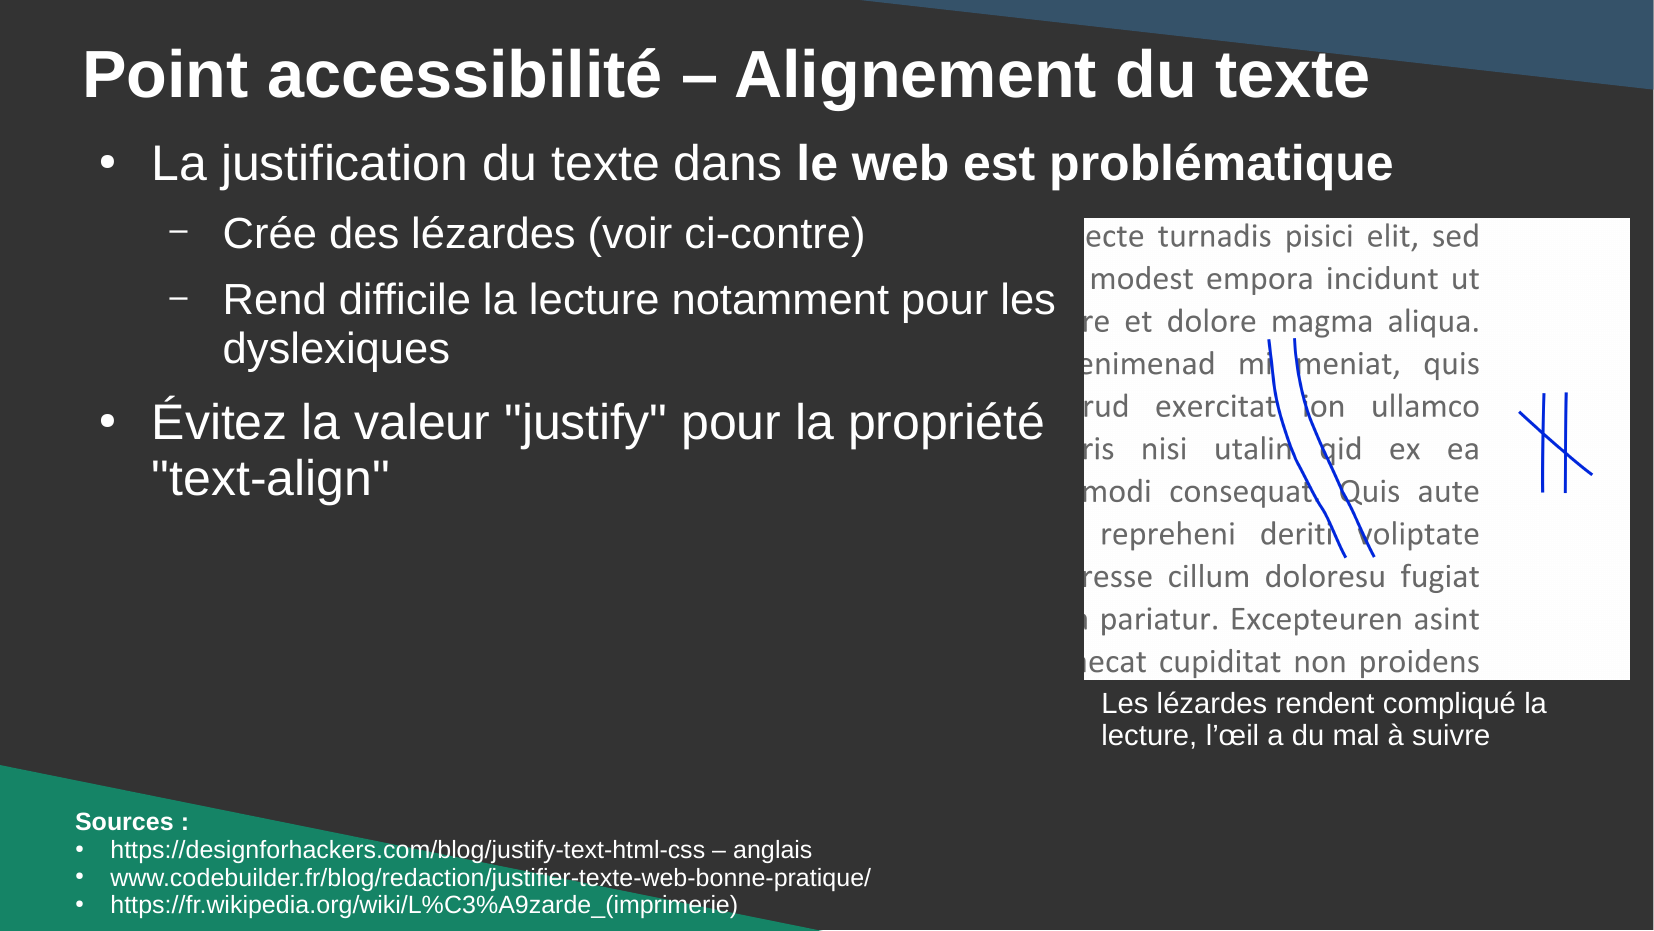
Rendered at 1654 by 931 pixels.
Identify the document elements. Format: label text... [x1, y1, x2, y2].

picture [1084, 218, 1630, 680]
title Point accessibilité – Alignement du texte [82, 37, 1571, 122]
text_box [859, 0, 1654, 90]
text_box Les lézardes rendent compliqué la lecture, l’œil a du mal à suivre [1086, 679, 1630, 760]
list La justification du texte dans le web est problématique Crée des lézardes (voir ci-contre) Rend difficile la lecture notamment pour les dyslexiques Évitez la valeur "justify" pour la propriété "text-align" [80, 135, 1605, 638]
text_box Sources : https://designforhackers.com/blog/justify-text-html-css – anglais www.codebuilder.fr/blog/redaction/justifier-texte-web-bonne-pratique/ https://fr.wikipedia.org/wiki/L%C3%A9zarde_(imprimerie) [60, 799, 1546, 931]
text_box [0, 765, 169, 931]
